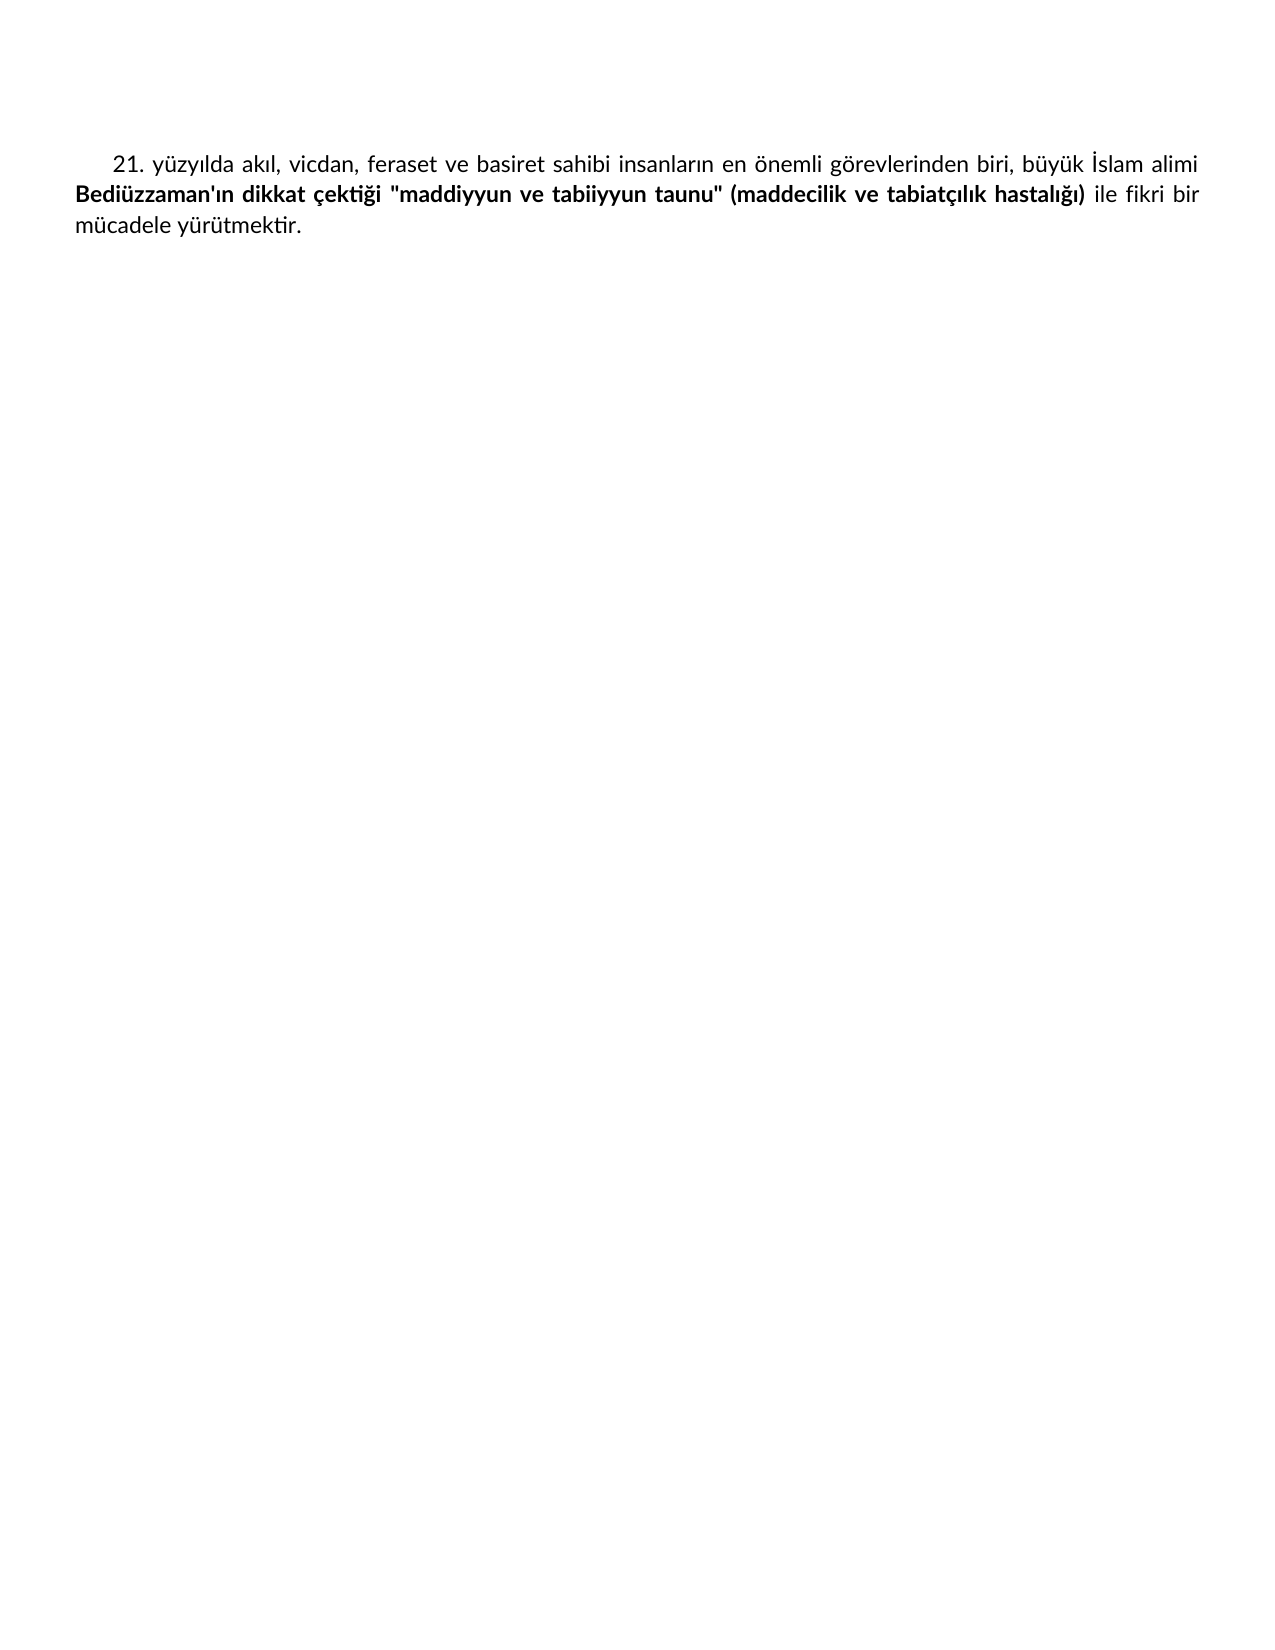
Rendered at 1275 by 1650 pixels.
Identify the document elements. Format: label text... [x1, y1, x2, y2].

text 21. yüzyılda akıl, vicdan, feraset ve basiret sahibi insanların en önemli görevlerinden biri, büyük İslam alimi Bediüzzaman'ın dikkat çektiği "maddiyyun ve tabiiyyun taunu" (maddecilik ve tabiatçılık hastalığı) ile fikri bir mücadele yürütmektir. [75, 150, 1200, 238]
